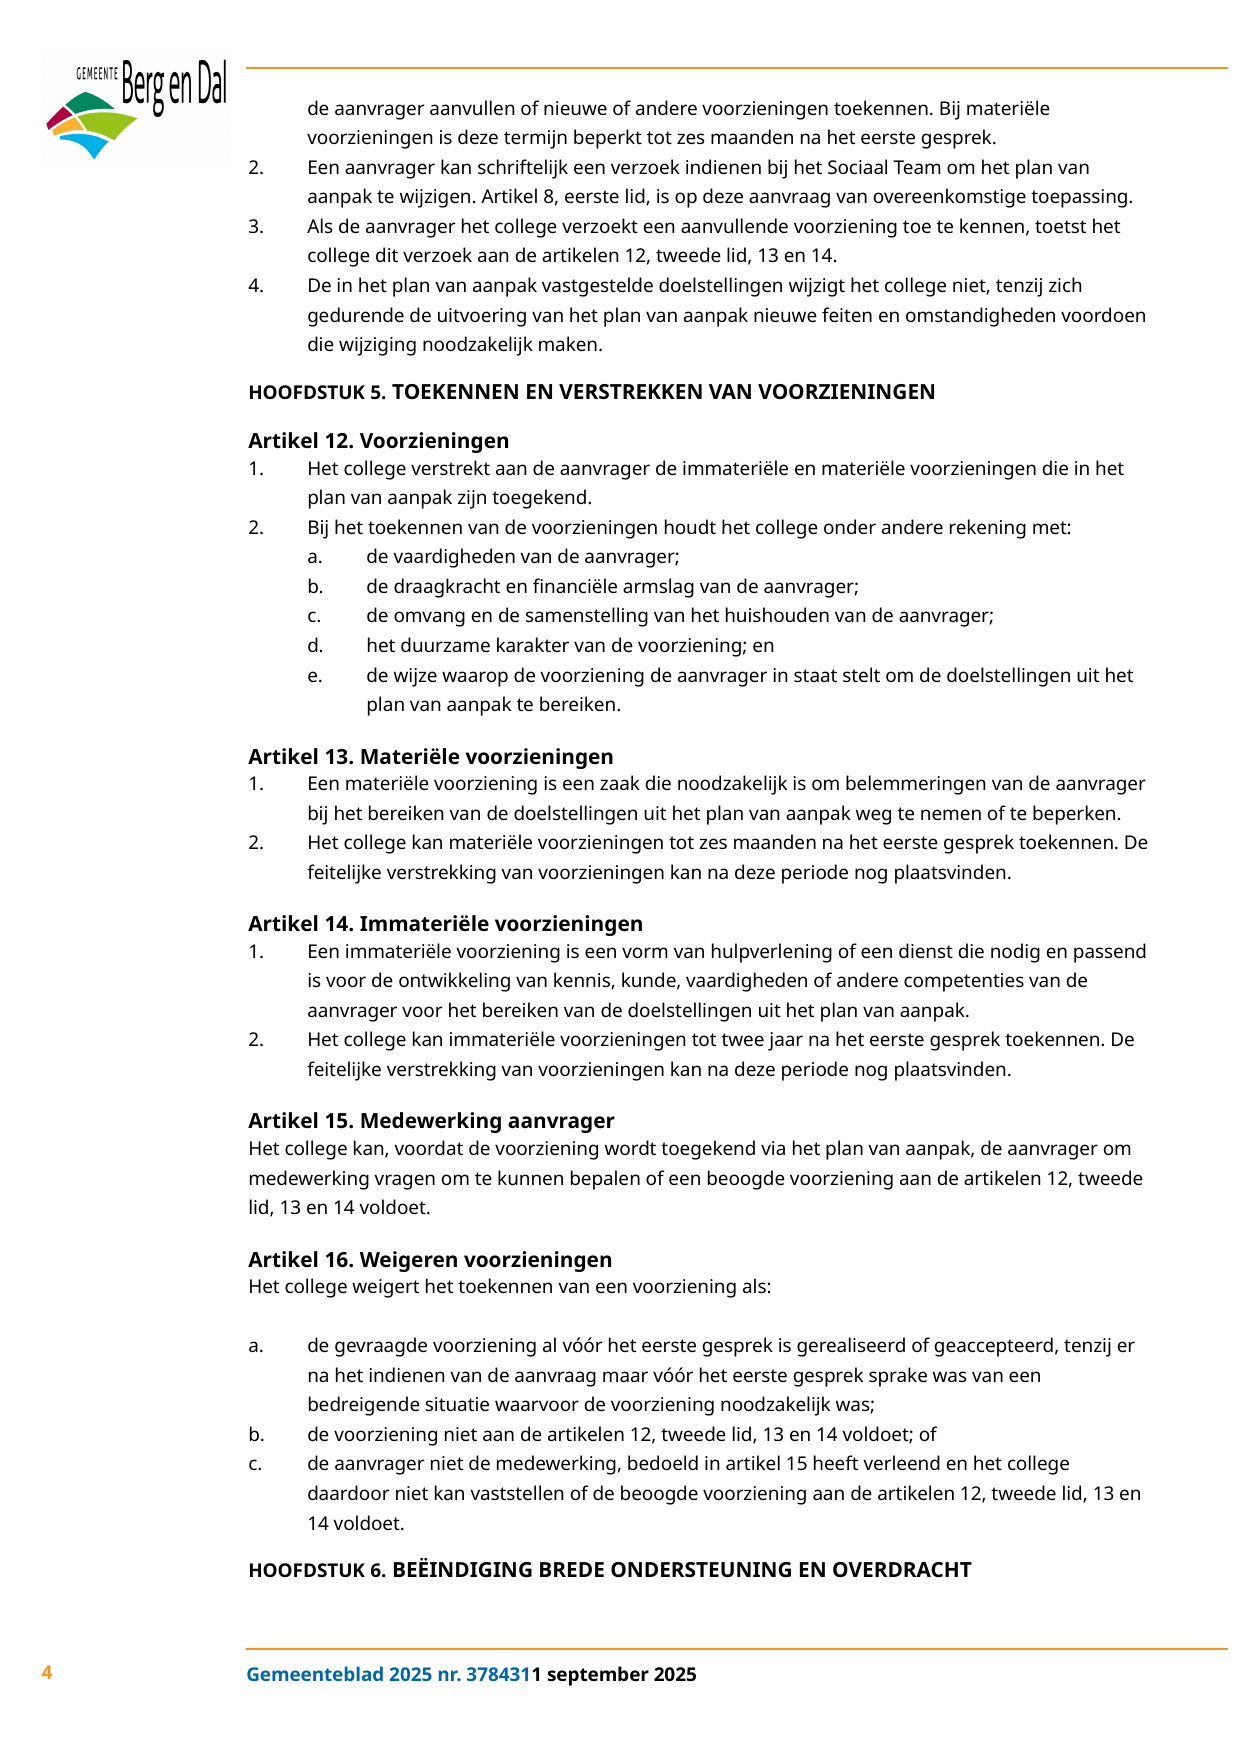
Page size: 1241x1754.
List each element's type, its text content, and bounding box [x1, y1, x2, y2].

list de vaardigheden van de aanvrager; [307, 543, 1152, 569]
list Een materiële voorziening is een zaak die noodzakelijk is om belemmeringen van de aanvrager bij het bereiken van de doelstellingen uit het plan van aanpak weg te nemen of te beperken. [248, 770, 1152, 826]
list de draagkracht en financiële armslag van de aanvrager; [307, 573, 1152, 599]
list Het college kan immateriële voorzieningen tot twee jaar na het eerste gesprek toekennen. De feitelijke verstrekking van voorzieningen kan na deze periode nog plaatsvinden. [248, 1027, 1152, 1082]
list de wijze waarop de voorziening de aanvrager in staat stelt om de doelstellingen uit het plan van aanpak te bereiken. [307, 662, 1152, 717]
text Het college weigert het toekennen van een voorziening als: [248, 1273, 1152, 1299]
text Artikel 14. Immateriële voorzieningen [248, 909, 1152, 938]
text Het college kan, voordat de voorziening wordt toegekend via het plan van aanpak, de aanvrager om medewerking vragen om te kunnen bepalen of een beoogde voorziening aan de artikelen 12, tweede lid, 13 en 14 voldoet. [248, 1135, 1152, 1220]
list De in het plan van aanpak vastgestelde doelstellingen wijzigt het college niet, tenzij zich gedurende de uitvoering van het plan van aanpak nieuwe feiten en omstandigheden voordoen die wijziging noodzakelijk maken. [248, 272, 1152, 357]
list Het college kan materiële voorzieningen tot zes maanden na het eerste gesprek toekennen. De feitelijke verstrekking van voorzieningen kan na deze periode nog plaatsvinden. [248, 829, 1152, 885]
list de aanvrager niet de medewerking, bedoeld in artikel 15 heeft verleend en het college daardoor niet kan vaststellen of de beoogde voorziening aan de artikelen 12, tweede lid, 13 en 14 voldoet. [248, 1451, 1152, 1536]
list Als de aanvrager het college verzoekt een aanvullende voorziening toe te kennen, toetst het college dit verzoek aan de artikelen 12, tweede lid, 13 en 14. [248, 213, 1152, 268]
list de gevraagde voorziening al vóór het eerste gesprek is gerealiseerd of geaccepteerd, tenzij er na het indienen van de aanvraag maar vóór het eerste gesprek sprake was van een bedreigende situatie waarvoor de voorziening noodzakelijk was; [248, 1332, 1152, 1417]
text Artikel 15. Medewerking aanvrager [248, 1107, 1152, 1135]
list Bij het toekennen van de voorzieningen houdt het college onder andere rekening met: [248, 514, 1152, 540]
text HOOFDSTUK 5. TOEKENNEN EN VERSTREKKEN VAN VOORZIENINGEN [248, 377, 1152, 406]
text Artikel 12. Voorzieningen [248, 426, 1152, 455]
picture [41, 47, 231, 172]
list de voorziening niet aan de artikelen 12, tweede lid, 13 en 14 voldoet; of [248, 1421, 1152, 1447]
list Een immateriële voorziening is een vorm van hulpverlening of een dienst die nodig en passend is voor de ontwikkeling van kennis, kunde, vaardigheden of andere competenties van de aanvrager voor het bereiken van de doelstellingen uit het plan van aanpak. [248, 938, 1152, 1023]
list de omvang en de samenstelling van het huishouden van de aanvrager; [307, 603, 1152, 628]
list Het college verstrekt aan de aanvrager de immateriële en materiële voorzieningen die in het plan van aanpak zijn toegekend. [248, 455, 1152, 510]
list Een aanvrager kan schriftelijk een verzoek indienen bij het Sociaal Team om het plan van aanpak te wijzigen. Artikel 8, eerste lid, is op deze aanvraag van overeenkomstige toepassing. [248, 154, 1152, 209]
list het duurzame karakter van de voorziening; en [307, 632, 1152, 658]
text Artikel 13. Materiële voorzieningen [248, 742, 1152, 770]
text Artikel 16. Weigeren voorzieningen [248, 1245, 1152, 1273]
text HOOFDSTUK 6. BEËINDIGING BREDE ONDERSTEUNING EN OVERDRACHT [248, 1555, 1152, 1584]
list de aanvrager aanvullen of nieuwe of andere voorzieningen toekennen. Bij materiële voorzieningen is deze termijn beperkt tot zes maanden na het eerste gesprek. [248, 95, 1152, 150]
